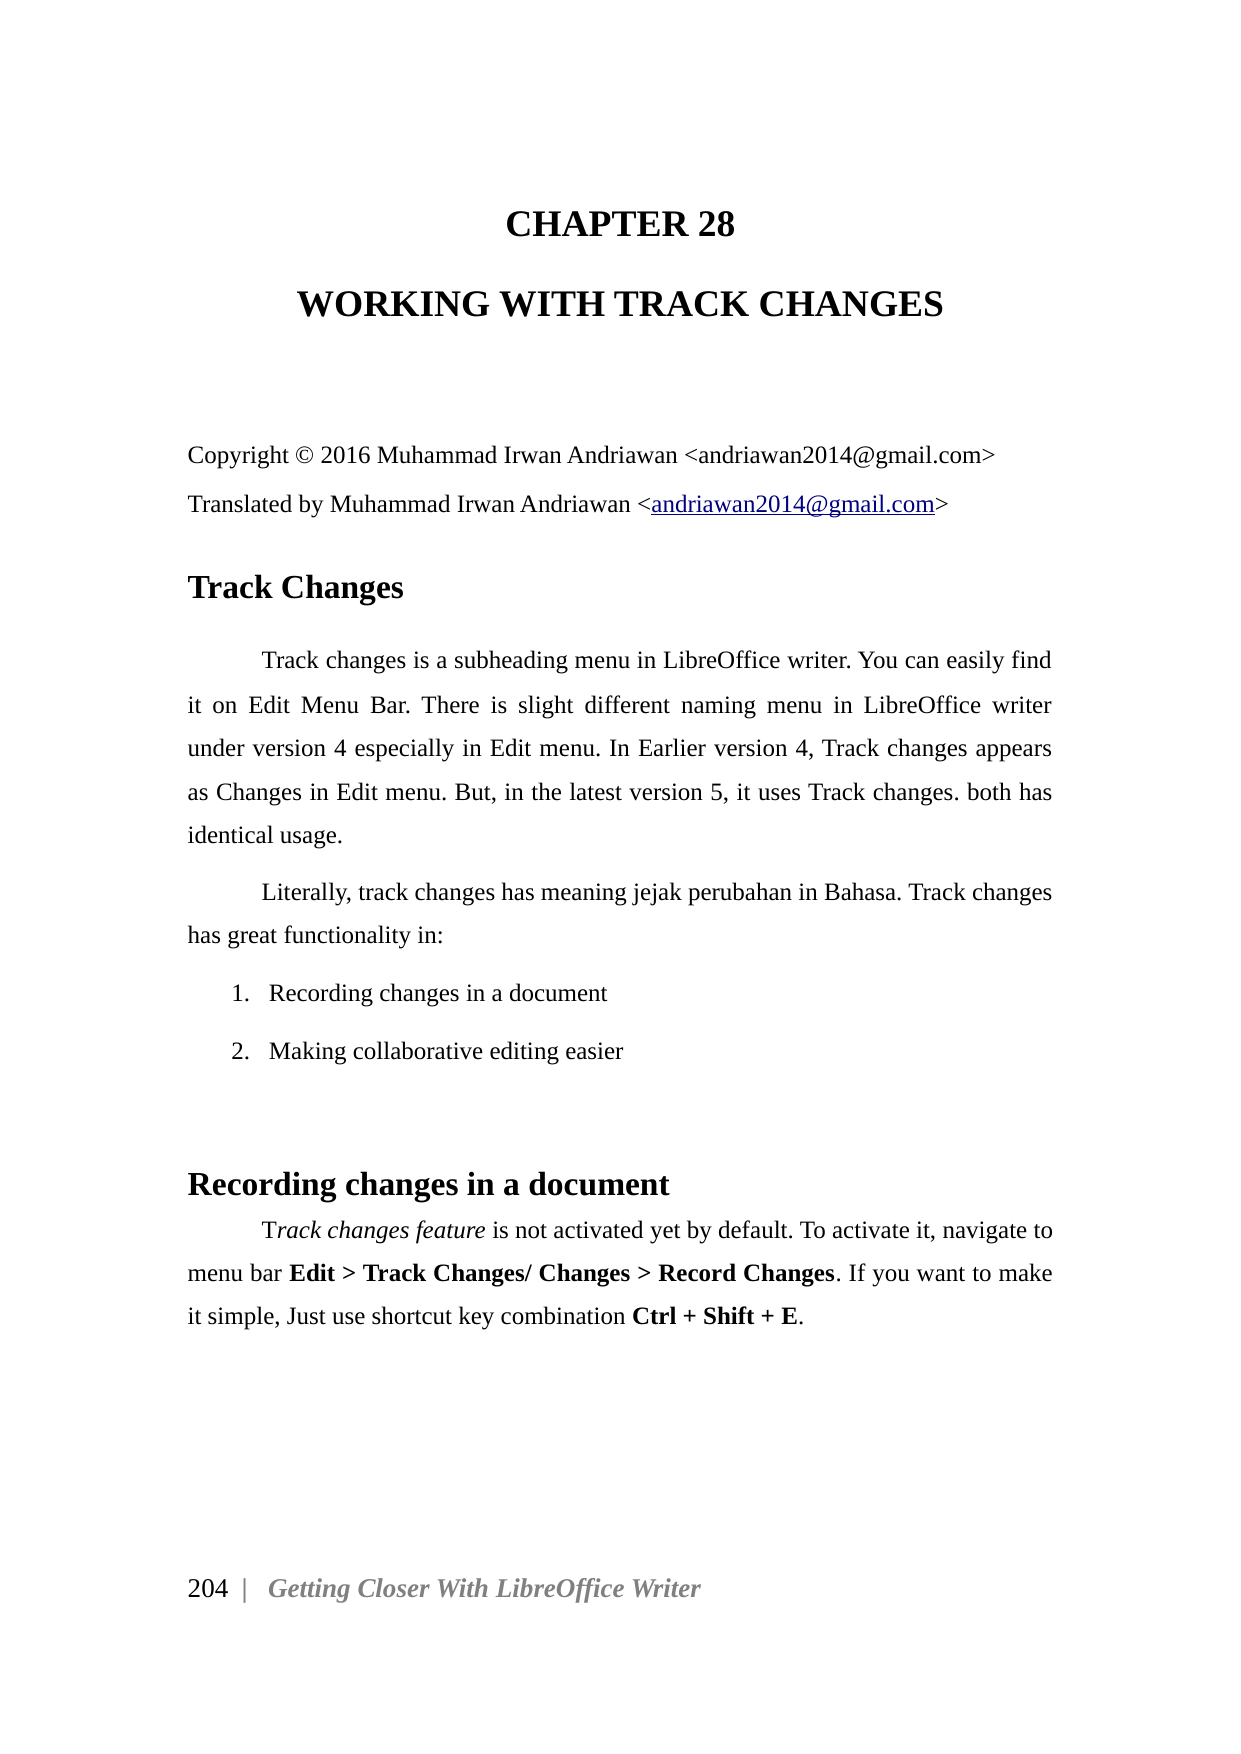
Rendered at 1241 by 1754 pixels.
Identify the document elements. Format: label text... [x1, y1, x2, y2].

list Making collaborative editing easier [231, 1036, 1053, 1065]
text Literally, track changes has meaning jejak perubahan in Bahasa. Track changes has great functionality in: [187, 877, 1053, 949]
text WORKING WITH TRACK CHANGES [187, 281, 1053, 324]
text Track changes feature is not activated yet by default. To activate it, navigate to menu bar Edit > Track Changes/ Changes > Record Changes. If you want to make it simple, Just use shortcut key combination Ctrl + Shift + E. [187, 1215, 1053, 1330]
text Track changes is a subheading menu in LibreOffice writer. You can easily find it on Edit Menu Bar. There is slight different naming menu in LibreOffice writer under version 4 especially in Edit menu. In Earlier version 4, Track changes appears as Changes in Edit menu. But, in the latest version 5, it uses Track changes. both has identical usage. [187, 638, 1053, 848]
list Recording changes in a document [231, 978, 1053, 1007]
subtitle Recording changes in a document [187, 1164, 1053, 1202]
text CHAPTER 28 [187, 202, 1053, 245]
subtitle Track Changes [187, 567, 1053, 606]
subtitle CHAPTER 28 WORKING WITH TRACK CHANGES [187, 175, 1053, 184]
text Copyright © 2016 Muhammad Irwan Andriawan <andriawan2014@gmail.com> [187, 440, 1053, 468]
text Translated by Muhammad Irwan Andriawan <andriawan2014@gmail.com> [187, 489, 1053, 517]
